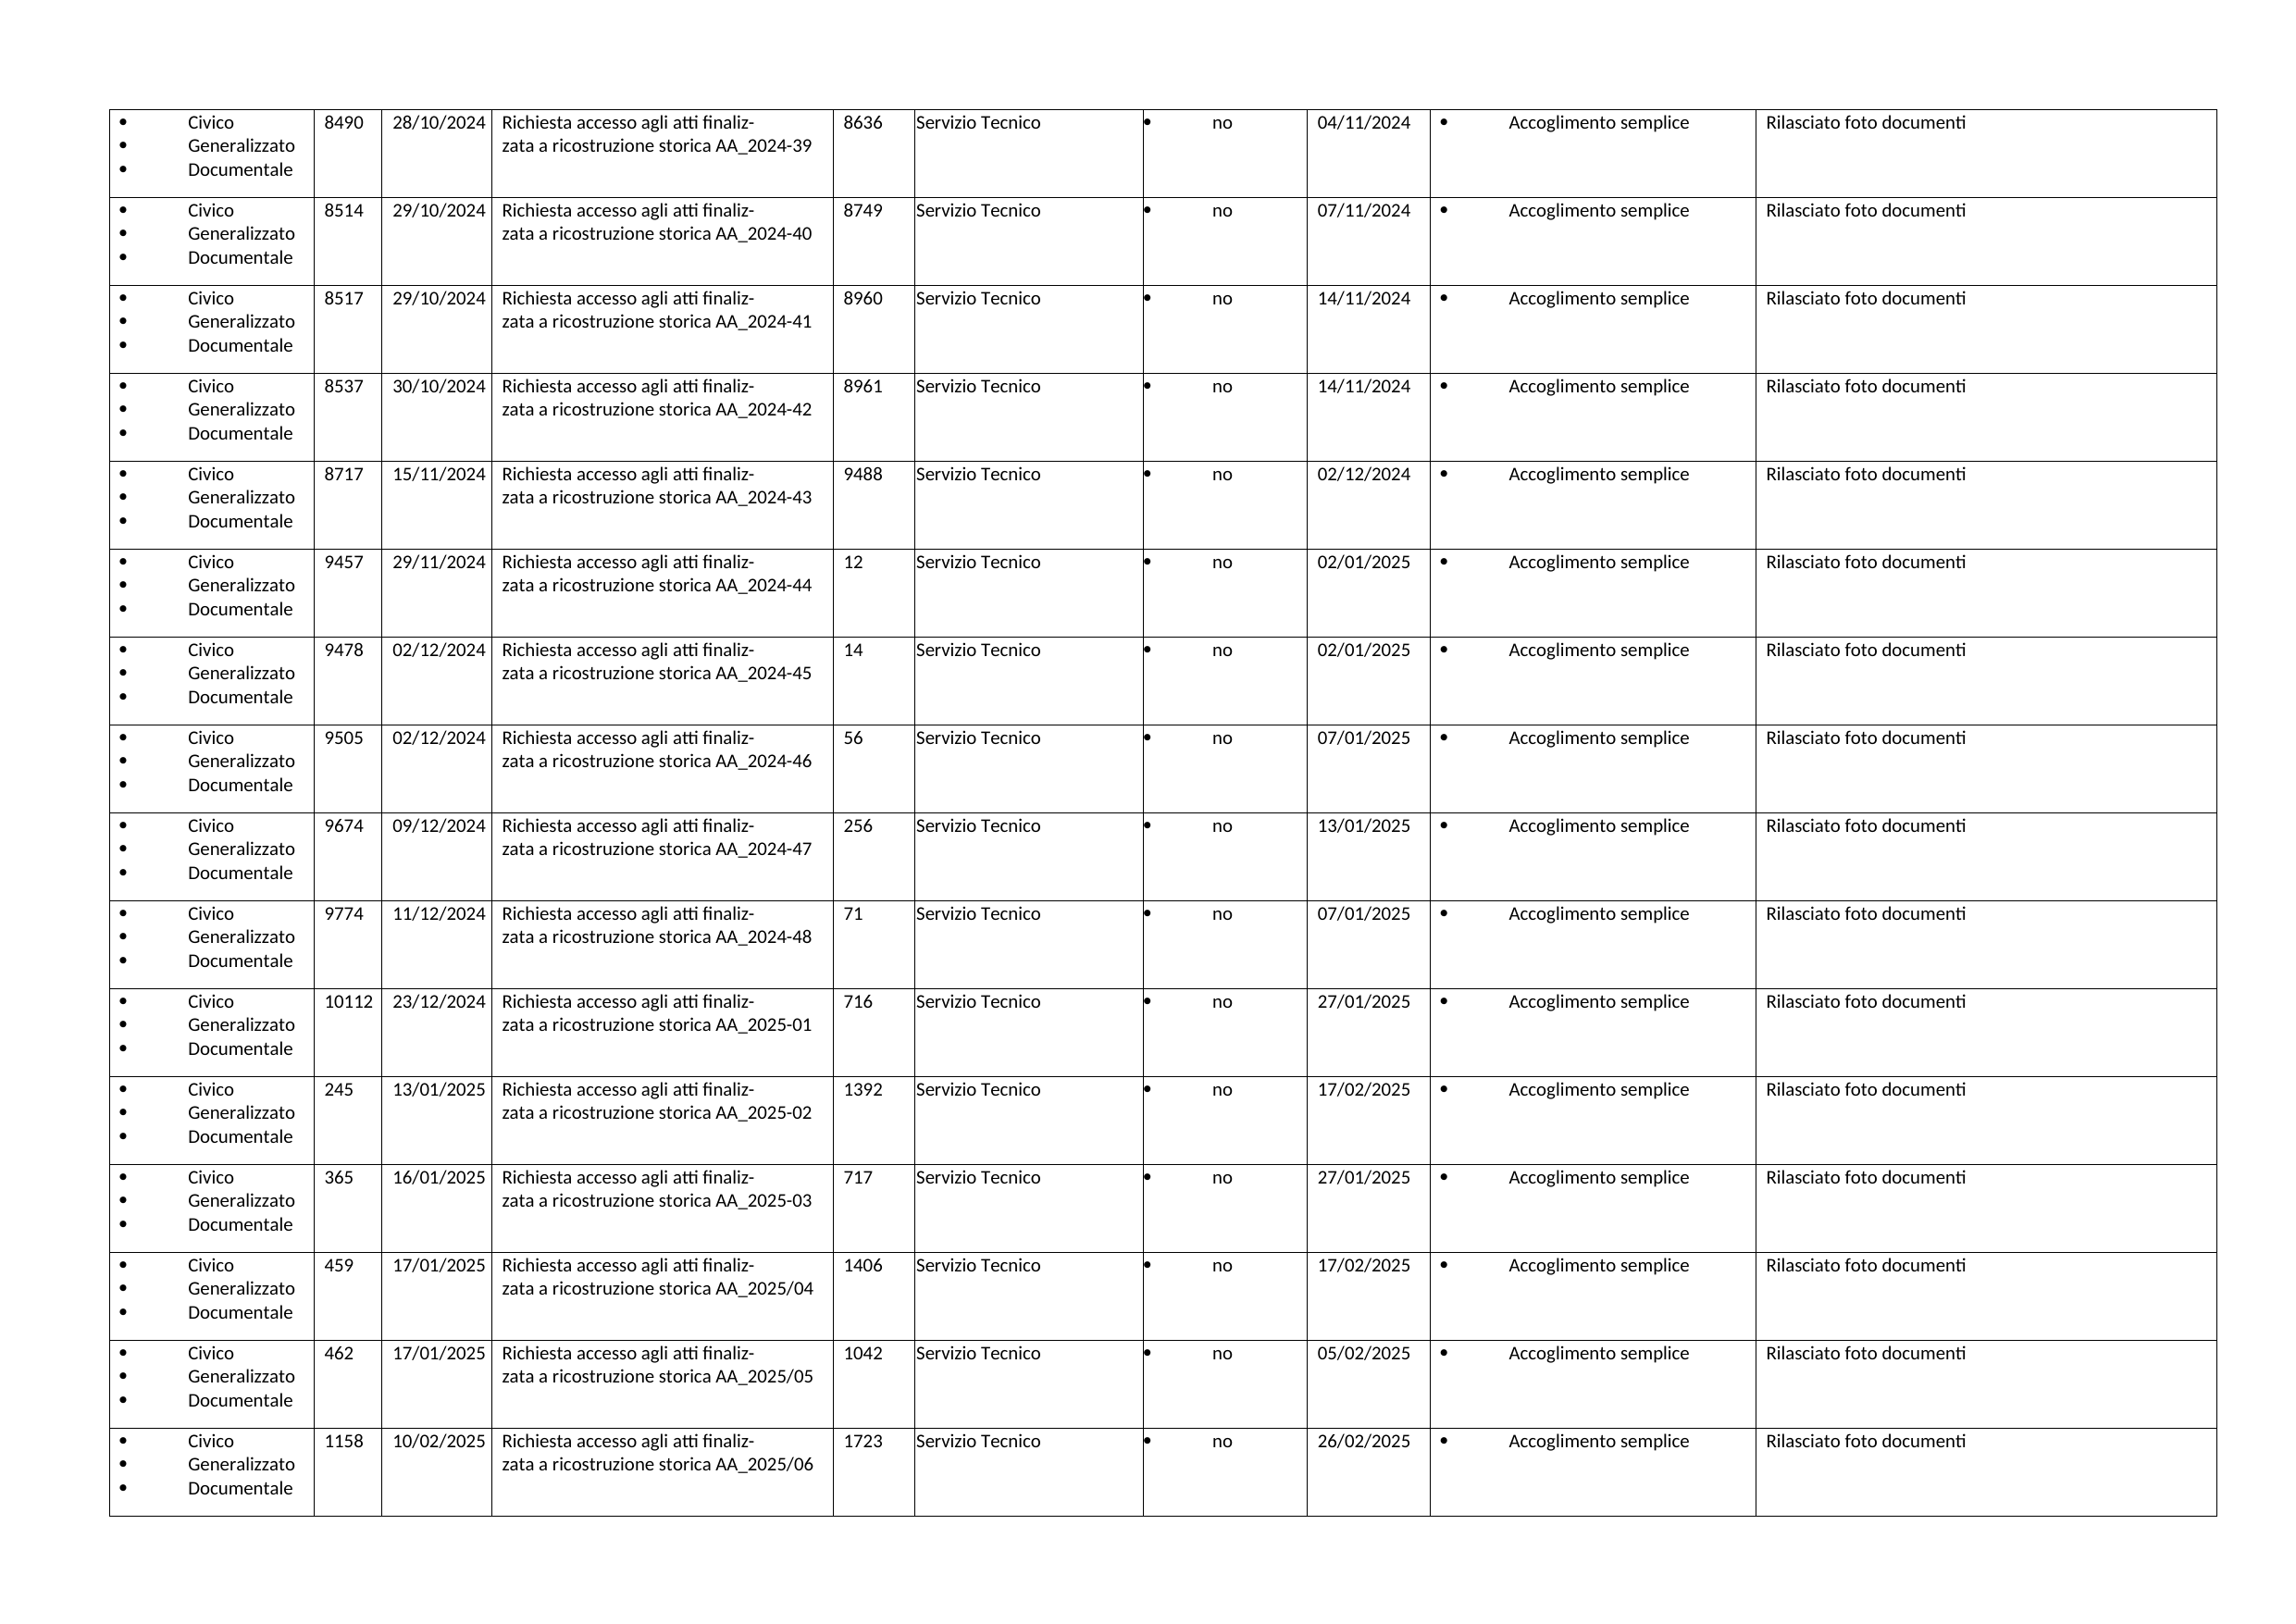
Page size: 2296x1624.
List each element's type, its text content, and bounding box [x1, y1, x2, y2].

table_cell 716 [834, 989, 914, 1076]
table_cell Civico Generalizzato Documentale [110, 550, 314, 637]
table_cell Accoglimento semplice [1431, 989, 1756, 1076]
table_cell 16/01/2025 [382, 1165, 491, 1252]
table_cell no [1144, 550, 1307, 637]
table_cell no [1144, 1429, 1307, 1516]
table_cell 8490 [315, 110, 381, 197]
table_cell Rilasciato foto documenti [1756, 1165, 2216, 1252]
table_cell 14/11/2024 [1308, 374, 1430, 461]
table_cell 10112 [315, 989, 381, 1076]
table_cell no [1144, 110, 1307, 197]
table_cell Accoglimento semplice [1431, 1077, 1756, 1164]
table_cell 05/02/2025 [1308, 1341, 1430, 1428]
table_cell Servizio Tecnico [915, 1429, 1143, 1516]
table_cell Richiesta accesso agli atti finaliz- zata a ricostruzione storica AA_2024-48 [492, 901, 833, 988]
table_cell Richiesta accesso agli atti finaliz- zata a ricostruzione storica AA_2024-41 [492, 286, 833, 373]
table_cell 13/01/2025 [1308, 813, 1430, 900]
table_cell 07/01/2025 [1308, 725, 1430, 812]
table_cell 9774 [315, 901, 381, 988]
table_cell Richiesta accesso agli atti finaliz- zata a ricostruzione storica AA_2025-03 [492, 1165, 833, 1252]
table_cell Accoglimento semplice [1431, 638, 1756, 725]
table_cell Civico Generalizzato Documentale [110, 1429, 314, 1516]
table_cell 29/10/2024 [382, 198, 491, 285]
table_cell 17/01/2025 [382, 1341, 491, 1428]
table_cell 09/12/2024 [382, 813, 491, 900]
table_cell 8517 [315, 286, 381, 373]
table_cell 14/11/2024 [1308, 286, 1430, 373]
table_cell 17/02/2025 [1308, 1253, 1430, 1340]
table_cell Accoglimento semplice [1431, 374, 1756, 461]
table_cell 30/10/2024 [382, 374, 491, 461]
table_cell Civico Generalizzato Documentale [110, 1253, 314, 1340]
table_cell 11/12/2024 [382, 901, 491, 988]
table_cell 717 [834, 1165, 914, 1252]
table_cell 71 [834, 901, 914, 988]
table_cell Servizio Tecnico [915, 110, 1143, 197]
table_cell Servizio Tecnico [915, 286, 1143, 373]
table_cell Richiesta accesso agli atti finaliz- zata a ricostruzione storica AA_2024-42 [492, 374, 833, 461]
table_cell 1158 [315, 1429, 381, 1516]
table_cell Servizio Tecnico [915, 813, 1143, 900]
table_cell Rilasciato foto documenti [1756, 286, 2216, 373]
table_cell no [1144, 813, 1307, 900]
table_cell Richiesta accesso agli atti finaliz- zata a ricostruzione storica AA_2024-46 [492, 725, 833, 812]
table_cell Accoglimento semplice [1431, 550, 1756, 637]
table_cell Accoglimento semplice [1431, 110, 1756, 197]
table_cell 12 [834, 550, 914, 637]
table_cell 23/12/2024 [382, 989, 491, 1076]
table_cell Richiesta accesso agli atti finaliz- zata a ricostruzione storica AA_2025-02 [492, 1077, 833, 1164]
table_cell 365 [315, 1165, 381, 1252]
table_cell no [1144, 198, 1307, 285]
table_cell 9505 [315, 725, 381, 812]
table_cell Richiesta accesso agli atti finaliz- zata a ricostruzione storica AA_2024-43 [492, 462, 833, 549]
table_cell 1042 [834, 1341, 914, 1428]
table_cell 462 [315, 1341, 381, 1428]
table_cell Rilasciato foto documenti [1756, 550, 2216, 637]
table_cell Richiesta accesso agli atti finaliz- zata a ricostruzione storica AA_2024-40 [492, 198, 833, 285]
table_cell Rilasciato foto documenti [1756, 110, 2216, 197]
table_cell Rilasciato foto documenti [1756, 989, 2216, 1076]
table_cell no [1144, 1253, 1307, 1340]
table_cell 8537 [315, 374, 381, 461]
table_cell 15/11/2024 [382, 462, 491, 549]
table_cell Richiesta accesso agli atti finaliz- zata a ricostruzione storica AA_2025/06 [492, 1429, 833, 1516]
table_cell Richiesta accesso agli atti finaliz- zata a ricostruzione storica AA_2024-44 [492, 550, 833, 637]
table_cell 02/12/2024 [1308, 462, 1430, 549]
table_cell Accoglimento semplice [1431, 1341, 1756, 1428]
table_cell 02/01/2025 [1308, 550, 1430, 637]
table_cell Servizio Tecnico [915, 901, 1143, 988]
table_cell Civico Generalizzato Documentale [110, 198, 314, 285]
table_cell Accoglimento semplice [1431, 1253, 1756, 1340]
table_cell Civico Generalizzato Documentale [110, 901, 314, 988]
table_cell no [1144, 901, 1307, 988]
table_cell 02/01/2025 [1308, 638, 1430, 725]
table_cell Accoglimento semplice [1431, 286, 1756, 373]
table_cell no [1144, 1077, 1307, 1164]
table_cell Servizio Tecnico [915, 638, 1143, 725]
table_cell 8961 [834, 374, 914, 461]
table_cell 17/01/2025 [382, 1253, 491, 1340]
table_cell no [1144, 638, 1307, 725]
table_cell Civico Generalizzato Documentale [110, 725, 314, 812]
table_cell 1392 [834, 1077, 914, 1164]
table_cell Civico Generalizzato Documentale [110, 110, 314, 197]
table_cell 8514 [315, 198, 381, 285]
table_cell 26/02/2025 [1308, 1429, 1430, 1516]
table_cell Rilasciato foto documenti [1756, 813, 2216, 900]
table_cell Richiesta accesso agli atti finaliz- zata a ricostruzione storica AA_2024-45 [492, 638, 833, 725]
table_cell Civico Generalizzato Documentale [110, 462, 314, 549]
table_cell Richiesta accesso agli atti finaliz- zata a ricostruzione storica AA_2025/04 [492, 1253, 833, 1340]
table_cell Accoglimento semplice [1431, 462, 1756, 549]
table_cell Civico Generalizzato Documentale [110, 989, 314, 1076]
table_cell Servizio Tecnico [915, 1253, 1143, 1340]
table_cell 28/10/2024 [382, 110, 491, 197]
table_cell 9674 [315, 813, 381, 900]
table_cell Rilasciato foto documenti [1756, 901, 2216, 988]
table_cell no [1144, 725, 1307, 812]
table_cell 07/11/2024 [1308, 198, 1430, 285]
table_cell Richiesta accesso agli atti finaliz- zata a ricostruzione storica AA_2024-39 [492, 110, 833, 197]
table_cell 8749 [834, 198, 914, 285]
table_cell no [1144, 374, 1307, 461]
table_cell 13/01/2025 [382, 1077, 491, 1164]
table_cell Rilasciato foto documenti [1756, 1341, 2216, 1428]
table_cell Servizio Tecnico [915, 198, 1143, 285]
table_cell 04/11/2024 [1308, 110, 1430, 197]
table_cell no [1144, 1165, 1307, 1252]
table_cell Civico Generalizzato Documentale [110, 638, 314, 725]
table_cell 8717 [315, 462, 381, 549]
table_cell 459 [315, 1253, 381, 1340]
table_cell Servizio Tecnico [915, 1341, 1143, 1428]
table_cell 14 [834, 638, 914, 725]
table_cell Civico Generalizzato Documentale [110, 286, 314, 373]
table_cell Rilasciato foto documenti [1756, 725, 2216, 812]
table_cell no [1144, 286, 1307, 373]
table_cell Richiesta accesso agli atti finaliz- zata a ricostruzione storica AA_2024-47 [492, 813, 833, 900]
table_cell no [1144, 1341, 1307, 1428]
table_cell Servizio Tecnico [915, 1077, 1143, 1164]
table_cell 8960 [834, 286, 914, 373]
table_cell 17/02/2025 [1308, 1077, 1430, 1164]
table_cell 29/10/2024 [382, 286, 491, 373]
table_cell Accoglimento semplice [1431, 1429, 1756, 1516]
table_cell 9488 [834, 462, 914, 549]
table_cell 245 [315, 1077, 381, 1164]
table_cell Rilasciato foto documenti [1756, 638, 2216, 725]
table_cell 02/12/2024 [382, 725, 491, 812]
table_cell Rilasciato foto documenti [1756, 1429, 2216, 1516]
table_cell Rilasciato foto documenti [1756, 374, 2216, 461]
table_cell Civico Generalizzato Documentale [110, 1165, 314, 1252]
table_cell Civico Generalizzato Documentale [110, 1077, 314, 1164]
table_cell 10/02/2025 [382, 1429, 491, 1516]
table_cell Accoglimento semplice [1431, 198, 1756, 285]
table_cell Servizio Tecnico [915, 374, 1143, 461]
table_cell Accoglimento semplice [1431, 813, 1756, 900]
table_cell Servizio Tecnico [915, 989, 1143, 1076]
table_cell 27/01/2025 [1308, 989, 1430, 1076]
table_cell 1723 [834, 1429, 914, 1516]
table_cell Civico Generalizzato Documentale [110, 813, 314, 900]
table_cell 07/01/2025 [1308, 901, 1430, 988]
table_cell 1406 [834, 1253, 914, 1340]
table_cell Richiesta accesso agli atti finaliz- zata a ricostruzione storica AA_2025/05 [492, 1341, 833, 1428]
table_cell Civico Generalizzato Documentale [110, 1341, 314, 1428]
table_cell Rilasciato foto documenti [1756, 1253, 2216, 1340]
table_cell no [1144, 989, 1307, 1076]
table_cell Servizio Tecnico [915, 725, 1143, 812]
table_cell 9457 [315, 550, 381, 637]
table_cell 256 [834, 813, 914, 900]
table_cell Rilasciato foto documenti [1756, 462, 2216, 549]
table_cell Accoglimento semplice [1431, 901, 1756, 988]
table_cell Servizio Tecnico [915, 462, 1143, 549]
table_cell Servizio Tecnico [915, 1165, 1143, 1252]
table_cell 56 [834, 725, 914, 812]
table_cell Civico Generalizzato Documentale [110, 374, 314, 461]
table_cell 27/01/2025 [1308, 1165, 1430, 1252]
table_cell Accoglimento semplice [1431, 1165, 1756, 1252]
table_cell 9478 [315, 638, 381, 725]
table_cell 02/12/2024 [382, 638, 491, 725]
table_cell Rilasciato foto documenti [1756, 1077, 2216, 1164]
table_cell Richiesta accesso agli atti finaliz- zata a ricostruzione storica AA_2025-01 [492, 989, 833, 1076]
table_cell 29/11/2024 [382, 550, 491, 637]
table_cell Accoglimento semplice [1431, 725, 1756, 812]
table_cell Servizio Tecnico [915, 550, 1143, 637]
table_cell 8636 [834, 110, 914, 197]
table_cell Rilasciato foto documenti [1756, 198, 2216, 285]
table_cell no [1144, 462, 1307, 549]
